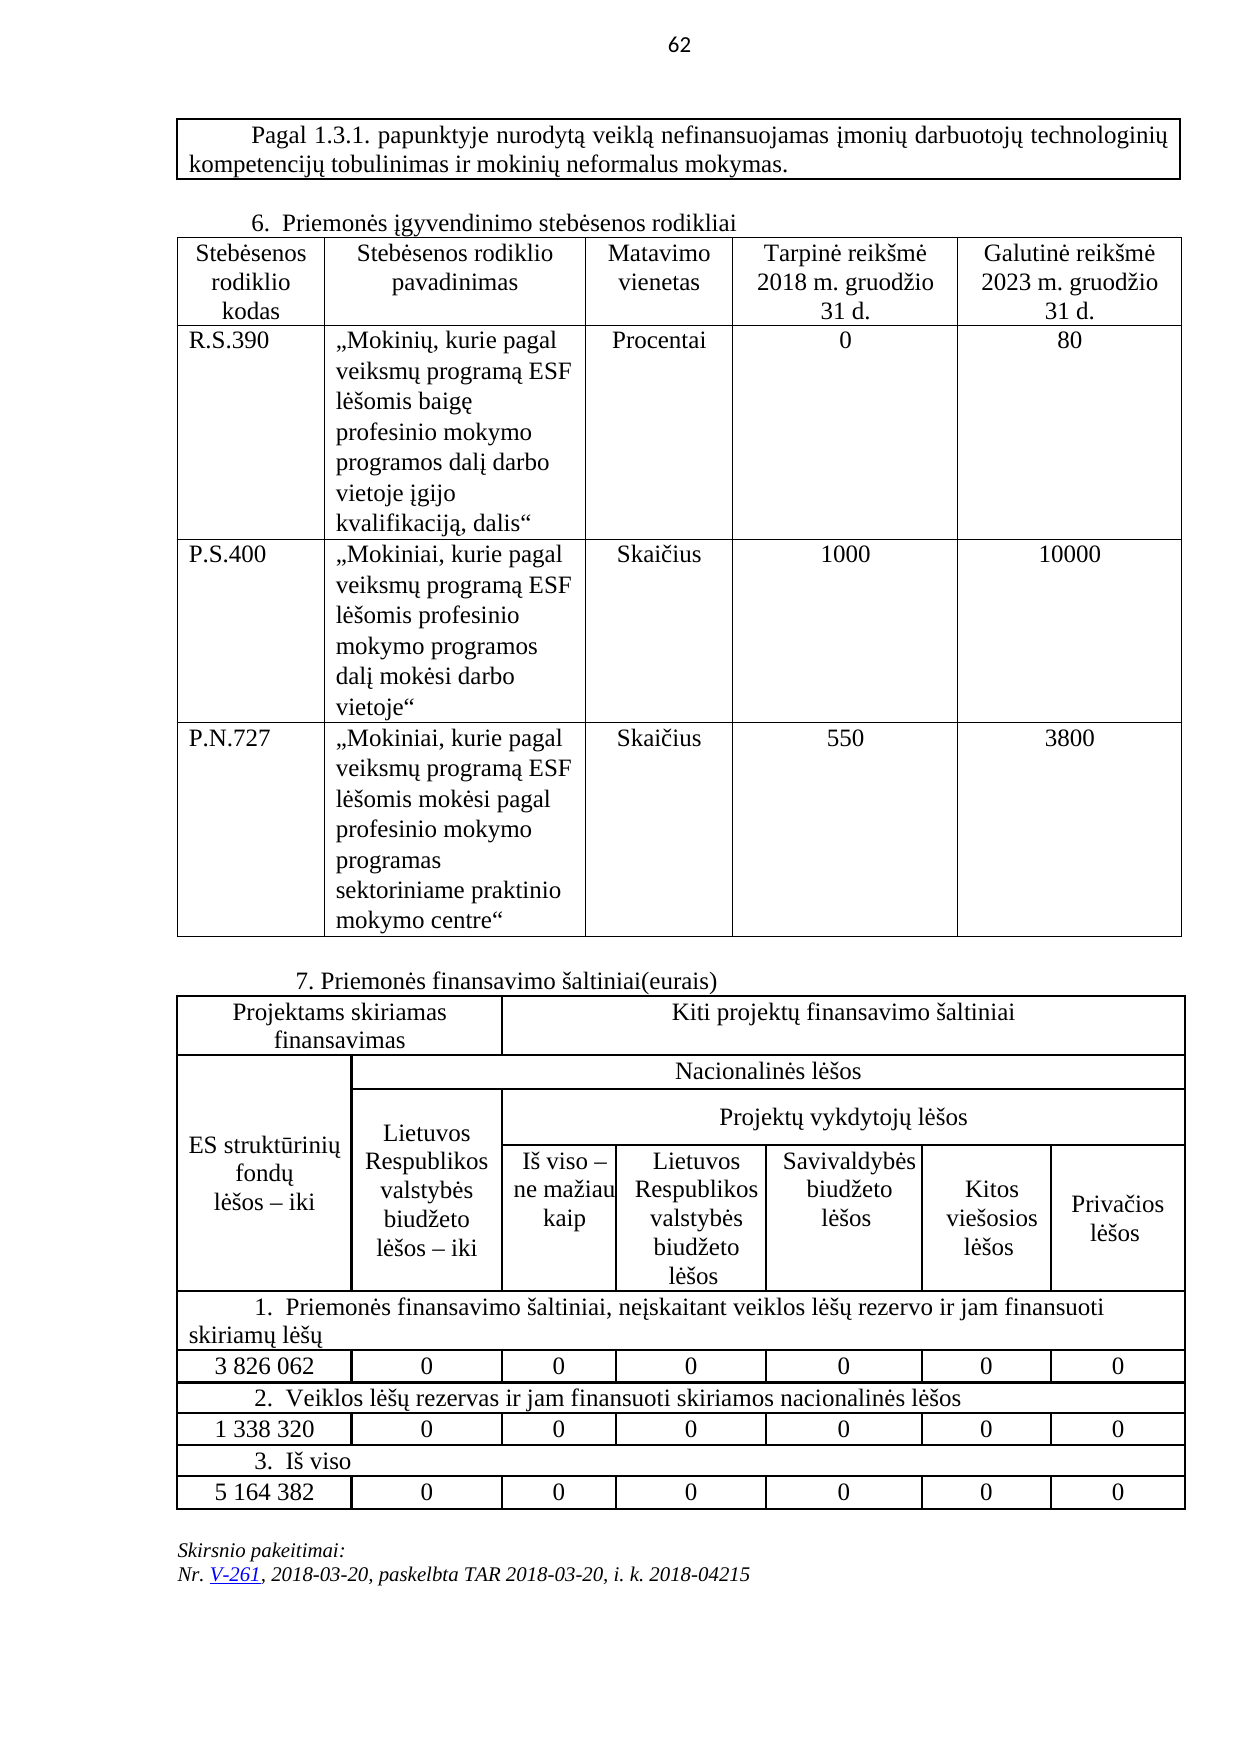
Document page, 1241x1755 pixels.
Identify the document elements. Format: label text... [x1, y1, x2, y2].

table_cell 0 [503, 1351, 615, 1381]
table_cell ES struktūrinių fondų lėšos – iki [178, 1056, 350, 1289]
table_cell 0 [767, 1351, 921, 1381]
table_cell 0 [923, 1351, 1050, 1381]
table_cell 0 [923, 1477, 1050, 1507]
table_cell 3800 [958, 723, 1181, 936]
table_cell 5 164 382 [178, 1477, 350, 1507]
table_header Pagal 1.3.1. papunktyje nurodytą veiklą nefinansuojamas įmonių darbuotojų technologinių kompetencijų tobulinimas ir mokinių neformalus mokymas. [178, 120, 1179, 178]
text Nr. V-261, 2018-03-20, paskelbta TAR 2018-03-20, i. k. 2018-04215 [177, 1562, 1181, 1586]
table_header Stebėsenos rodiklio pavadinimas [325, 238, 585, 324]
table_cell Lietuvos Respublikos valstybės biudžeto lėšos [617, 1146, 765, 1289]
table_header Galutinė reikšmė 2023 m. gruodžio 31 d. [958, 238, 1181, 324]
table_cell 0 [503, 1477, 615, 1507]
table_cell 0 [767, 1414, 921, 1444]
table_cell 0 [503, 1414, 615, 1444]
table_cell 0 [353, 1351, 501, 1381]
table_header Projektams skiriamas finansavimas [178, 997, 501, 1054]
text Skirsnio pakeitimai: [177, 1538, 1181, 1562]
table_header Matavimo vienetas [586, 238, 732, 324]
text 6. Priemonės įgyvendinimo stebėsenos rodikliai [251, 208, 1181, 237]
table_cell 0 [1052, 1477, 1184, 1507]
table_cell R.S.390 [178, 326, 324, 538]
table_cell 3 826 062 [178, 1351, 350, 1381]
table_header Stebėsenos rodiklio kodas [178, 238, 324, 324]
table_cell Lietuvos Respublikos valstybės biudžeto lėšos – iki [353, 1090, 501, 1289]
text 7. Priemonės finansavimo šaltiniai(eurais) [295, 966, 1181, 994]
table_cell Privačios lėšos [1052, 1146, 1184, 1289]
table_cell Skaičius [586, 540, 732, 722]
table_cell 0 [923, 1414, 1050, 1444]
table_cell Projektų vykdytojų lėšos [503, 1090, 1184, 1144]
table_cell 1. Priemonės finansavimo šaltiniai, neįskaitant veiklos lėšų rezervo ir jam finansuoti skiriamų lėšų [178, 1292, 1184, 1349]
table_cell 0 [1052, 1351, 1184, 1381]
table_cell 0 [617, 1414, 765, 1444]
table_cell Skaičius [586, 723, 732, 936]
table_cell 0 [617, 1351, 765, 1381]
table_cell 0 [733, 326, 957, 538]
table_cell P.S.400 [178, 540, 324, 722]
table_cell 2. Veiklos lėšų rezervas ir jam finansuoti skiriamos nacionalinės lėšos [178, 1384, 1184, 1412]
table_cell 3. Iš viso [178, 1446, 1184, 1475]
table_cell 550 [733, 723, 957, 936]
table_cell „Mokiniai, kurie pagal veiksmų programą ESF lėšomis profesinio mokymo programos dalį mokėsi darbo vietoje“ [325, 540, 585, 722]
table_cell Kitos viešosios lėšos [923, 1146, 1050, 1289]
table_cell „Mokiniai, kurie pagal veiksmų programą ESF lėšomis mokėsi pagal profesinio mokymo programas sektoriniame praktinio mokymo centre“ [325, 723, 585, 936]
table_header Kiti projektų finansavimo šaltiniai [503, 997, 1184, 1054]
table_cell Nacionalinės lėšos [353, 1056, 1184, 1088]
table_header Tarpinė reikšmė 2018 m. gruodžio 31 d. [733, 238, 957, 324]
table_cell Procentai [586, 326, 732, 538]
table_cell 10000 [958, 540, 1181, 722]
table_cell „Mokinių, kurie pagal veiksmų programą ESF lėšomis baigę profesinio mokymo programos dalį darbo vietoje įgijo kvalifikaciją, dalis“ [325, 326, 585, 538]
table_cell 0 [353, 1414, 501, 1444]
table_cell 0 [617, 1477, 765, 1507]
table_cell 1 338 320 [178, 1414, 350, 1444]
table_cell 0 [767, 1477, 921, 1507]
table_cell 0 [1052, 1414, 1184, 1444]
table_cell 1000 [733, 540, 957, 722]
table_cell 0 [353, 1477, 501, 1507]
table_cell 80 [958, 326, 1181, 538]
table_cell Savivaldybės biudžeto lėšos [767, 1146, 921, 1289]
table_cell P.N.727 [178, 723, 324, 936]
table_cell Iš viso – ne mažiau kaip [503, 1146, 615, 1289]
